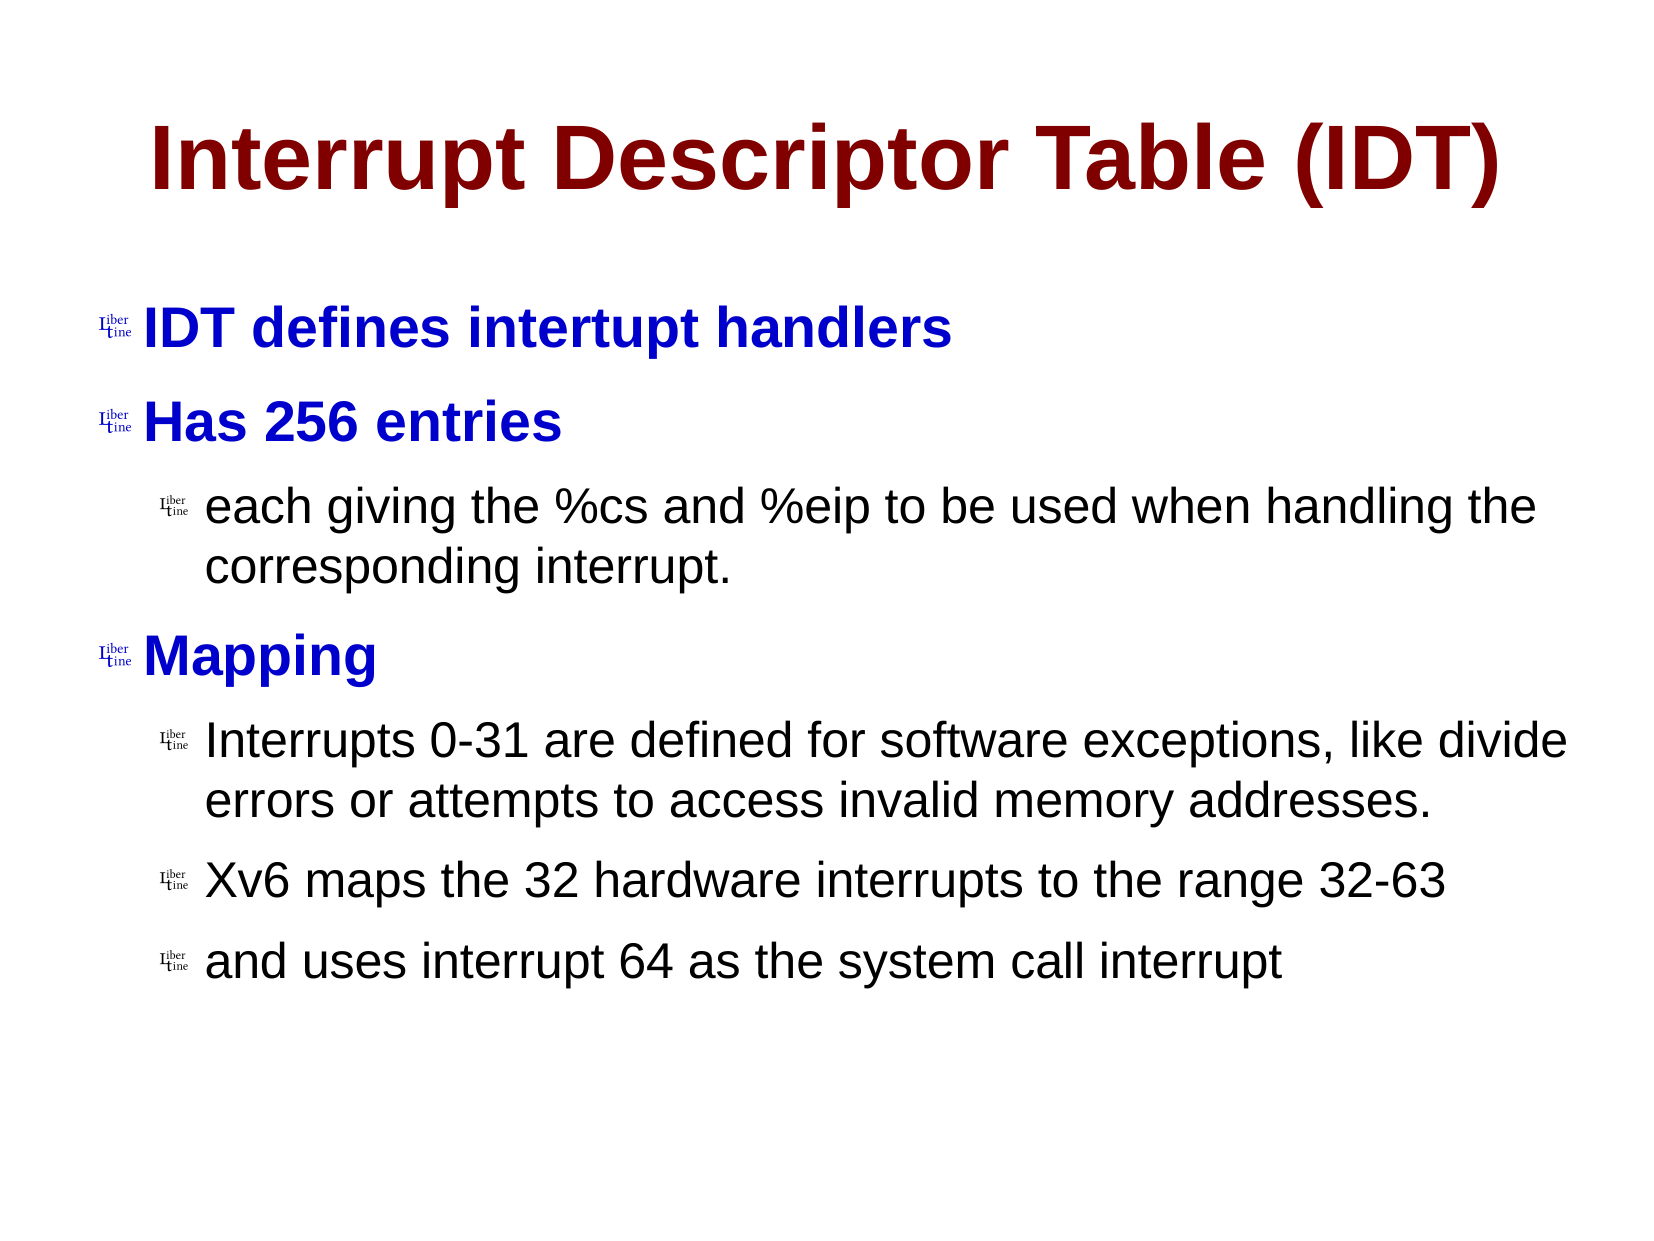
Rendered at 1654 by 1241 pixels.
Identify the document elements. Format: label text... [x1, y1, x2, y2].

list IDT defines intertupt handlers Has 256 entries each giving the %cs and %eip to be used when handling the corresponding interrupt. Mapping Interrupts 0-31 are defined for software exceptions, like divide errors or attempts to access invalid memory addresses. Xv6 maps the 32 hardware interrupts to the range 32-63 and uses interrupt 64 as the system call interrupt [82, 290, 1571, 1010]
title Interrupt Descriptor Table (IDT) [82, 49, 1571, 257]
